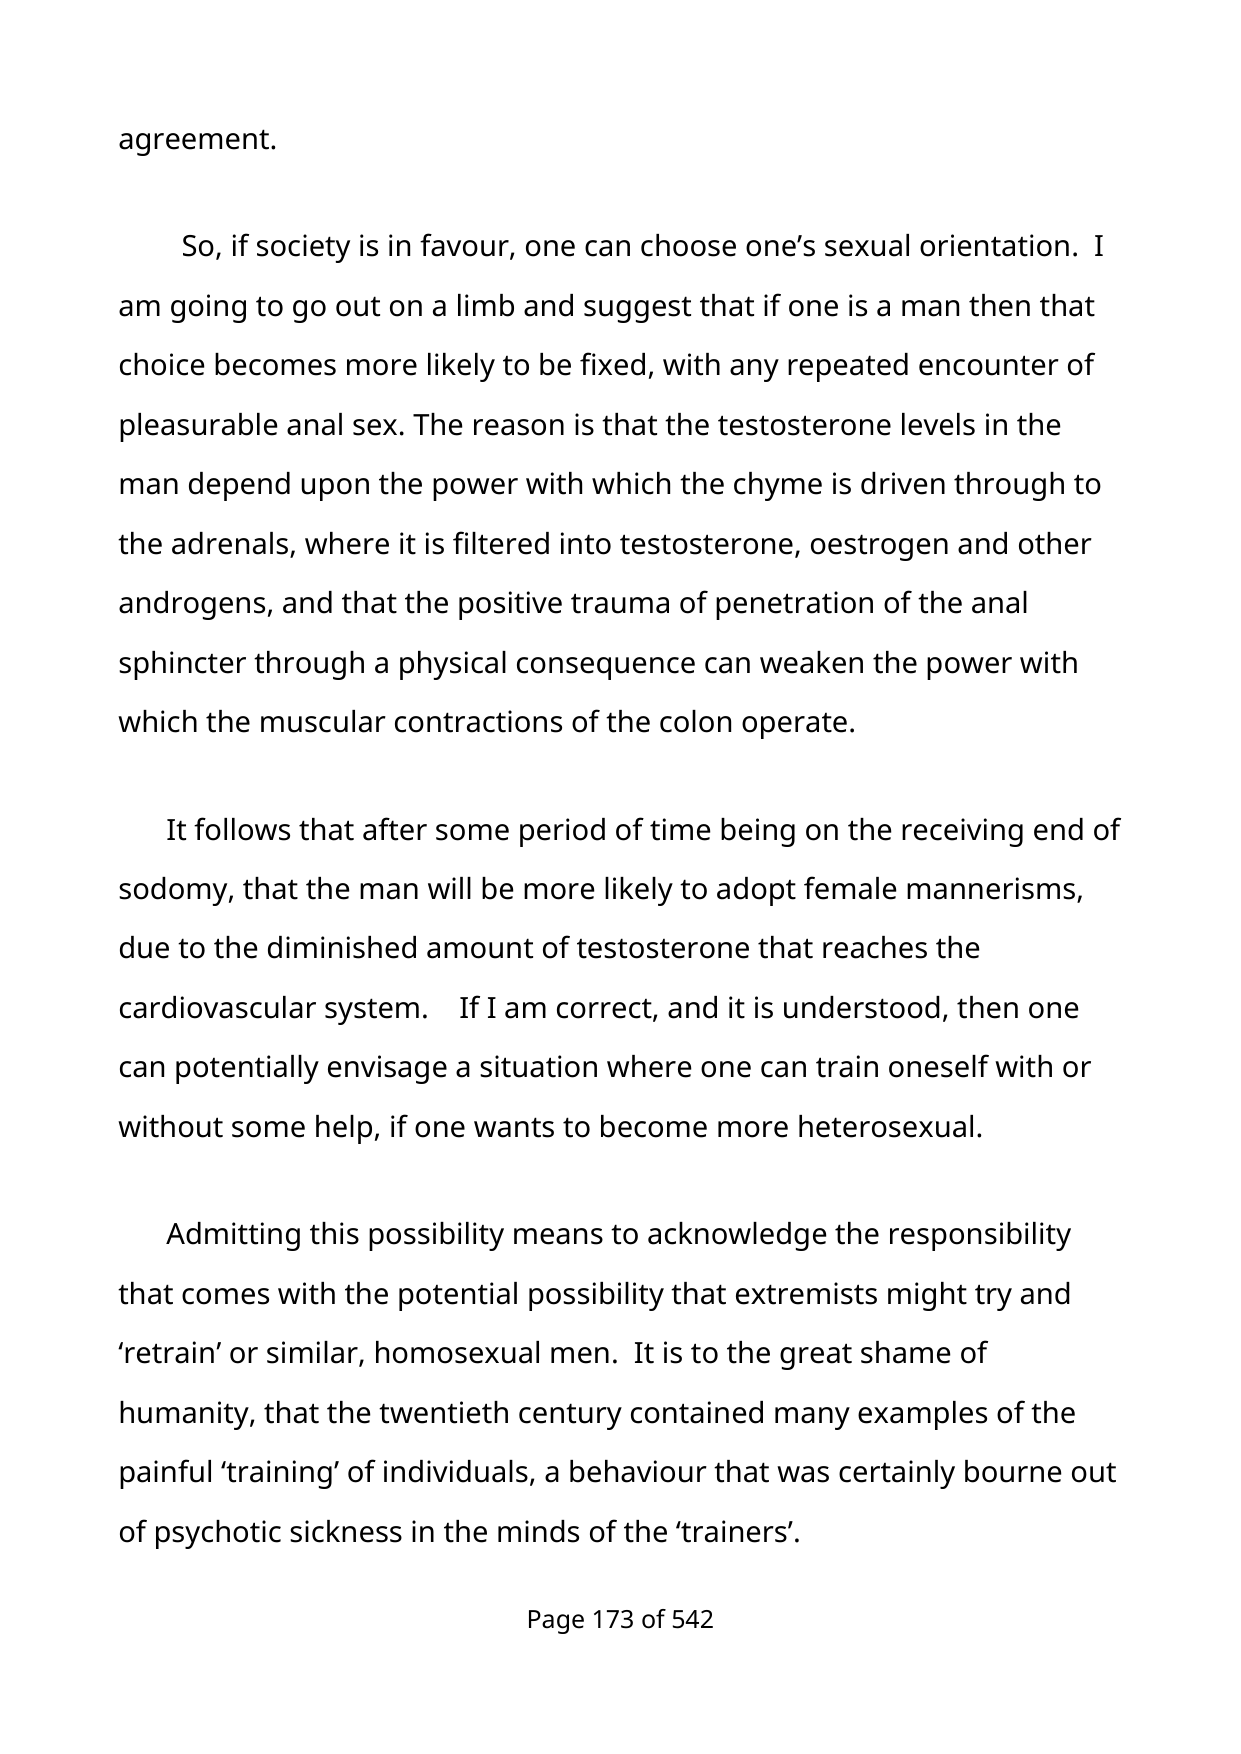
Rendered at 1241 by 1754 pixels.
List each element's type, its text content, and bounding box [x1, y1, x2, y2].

text Admitting this possibility means to acknowledge the responsibility that comes with the potential possibility that extremists might try and ‘retrain’ or similar, homosexual men. It is to the great shame of humanity, that the twentieth century contained many examples of the painful ‘training’ of individuals, a behaviour that was certainly bourne out of psychotic sickness in the minds of the ‘trainers’. [118, 1213, 1122, 1551]
text agreement. [118, 118, 1122, 158]
text So, if society is in favour, one can choose one’s sexual orientation. I am going to go out on a limb and suggest that if one is a man then that choice becomes more likely to be fixed, with any repeated encounter of pleasurable anal sex. The reason is that the testosterone levels in the man depend upon the power with which the chyme is driven through to the adrenals, where it is filtered into testosterone, oestrogen and other androgens, and that the positive trauma of penetration of the anal sphincter through a physical consequence can weaken the power with which the muscular contractions of the colon operate. [118, 226, 1122, 741]
text It follows that after some period of time being on the receiving end of sodomy, that the man will be more likely to adopt female mannerisms, due to the diminished amount of testosterone that reaches the cardiovascular system. If I am correct, and it is understood, then one can potentially envisage a situation where one can train oneself with or without some help, if one wants to become more heterosexual. [118, 809, 1122, 1146]
